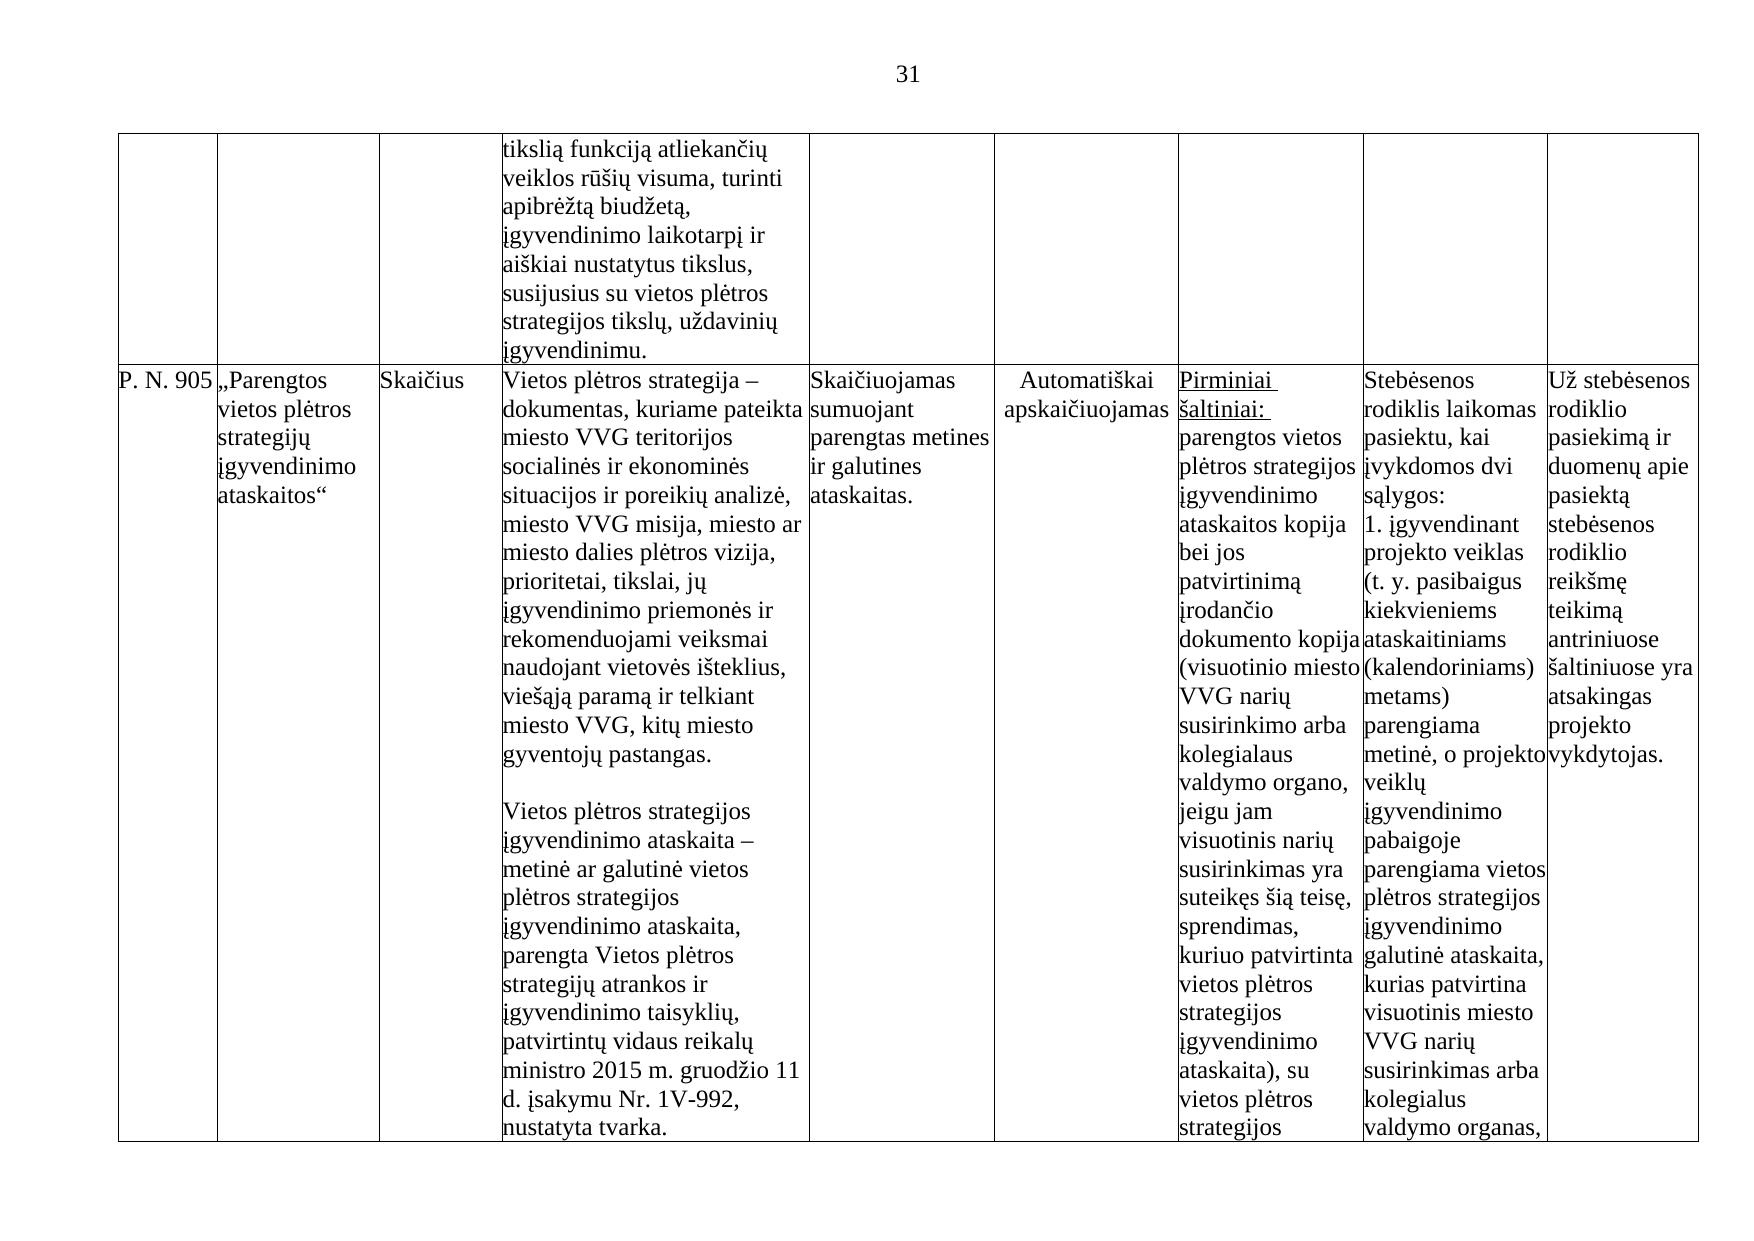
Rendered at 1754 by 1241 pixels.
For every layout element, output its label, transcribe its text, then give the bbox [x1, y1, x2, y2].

table_cell Skaičius [380, 365, 502, 1141]
table_cell [810, 134, 994, 364]
table_cell [1179, 134, 1363, 364]
table_cell Skaičiuojamas sumuojant parengtas metines ir galutines ataskaitas. [810, 365, 994, 1141]
table_cell tikslią funkciją atliekančių veiklos rūšių visuma, turinti apibrėžtą biudžetą, įgyvendinimo laikotarpį ir aiškiai nustatytus tikslus, susijusius su vietos plėtros strategijos tikslų, uždavinių įgyvendinimu. [503, 134, 809, 364]
table_cell [1548, 134, 1698, 364]
table_cell „Parengtos vietos plėtros strategijų įgyvendinimo ataskaitos“ [218, 365, 379, 1141]
table_cell Pirminiai šaltiniai: parengtos vietos plėtros strategijos įgyvendinimo ataskaitos kopija bei jos patvirtinimą įrodančio dokumento kopija (visuotinio miesto VVG narių susirinkimo arba kolegialaus valdymo organo, jeigu jam visuotinis narių susirinkimas yra suteikęs šią teisę, sprendimas, kuriuo patvirtinta vietos plėtros strategijos įgyvendinimo ataskaita), su vietos plėtros strategijos [1179, 365, 1363, 1141]
table_cell [1364, 134, 1547, 364]
table_cell [380, 134, 502, 364]
table_cell P. N. 905 [119, 365, 217, 1141]
table_cell [218, 134, 379, 364]
table_cell Vietos plėtros strategija – dokumentas, kuriame pateikta miesto VVG teritorijos socialinės ir ekonominės situacijos ir poreikių analizė, miesto VVG misija, miesto ar miesto dalies plėtros vizija, prioritetai, tikslai, jų įgyvendinimo priemonės ir rekomenduojami veiksmai naudojant vietovės išteklius, viešąją paramą ir telkiant miesto VVG, kitų miesto gyventojų pastangas. Vietos plėtros strategijos įgyvendinimo ataskaita – metinė ar galutinė vietos plėtros strategijos įgyvendinimo ataskaita, parengta Vietos plėtros strategijų atrankos ir įgyvendinimo taisyklių, patvirtintų vidaus reikalų ministro 2015 m. gruodžio 11 d. įsakymu Nr. 1V-992, nustatyta tvarka. [503, 365, 809, 1141]
table_cell Automatiškai apskaičiuojamas [995, 365, 1178, 1141]
table_cell [119, 134, 217, 364]
table_cell Už stebėsenos rodiklio pasiekimą ir duomenų apie pasiektą stebėsenos rodiklio reikšmę teikimą antriniuose šaltiniuose yra atsakingas projekto vykdytojas. [1548, 365, 1698, 1141]
table_cell [995, 134, 1178, 364]
table_cell Stebėsenos rodiklis laikomas pasiektu, kai įvykdomos dvi sąlygos: 1. įgyvendinant projekto veiklas (t. y. pasibaigus kiekvieniems ataskaitiniams (kalendoriniams) metams) parengiama metinė, o projekto veiklų įgyvendinimo pabaigoje parengiama vietos plėtros strategijos įgyvendinimo galutinė ataskaita, kurias patvirtina visuotinis miesto VVG narių susirinkimas arba kolegialus valdymo organas, [1364, 365, 1547, 1141]
